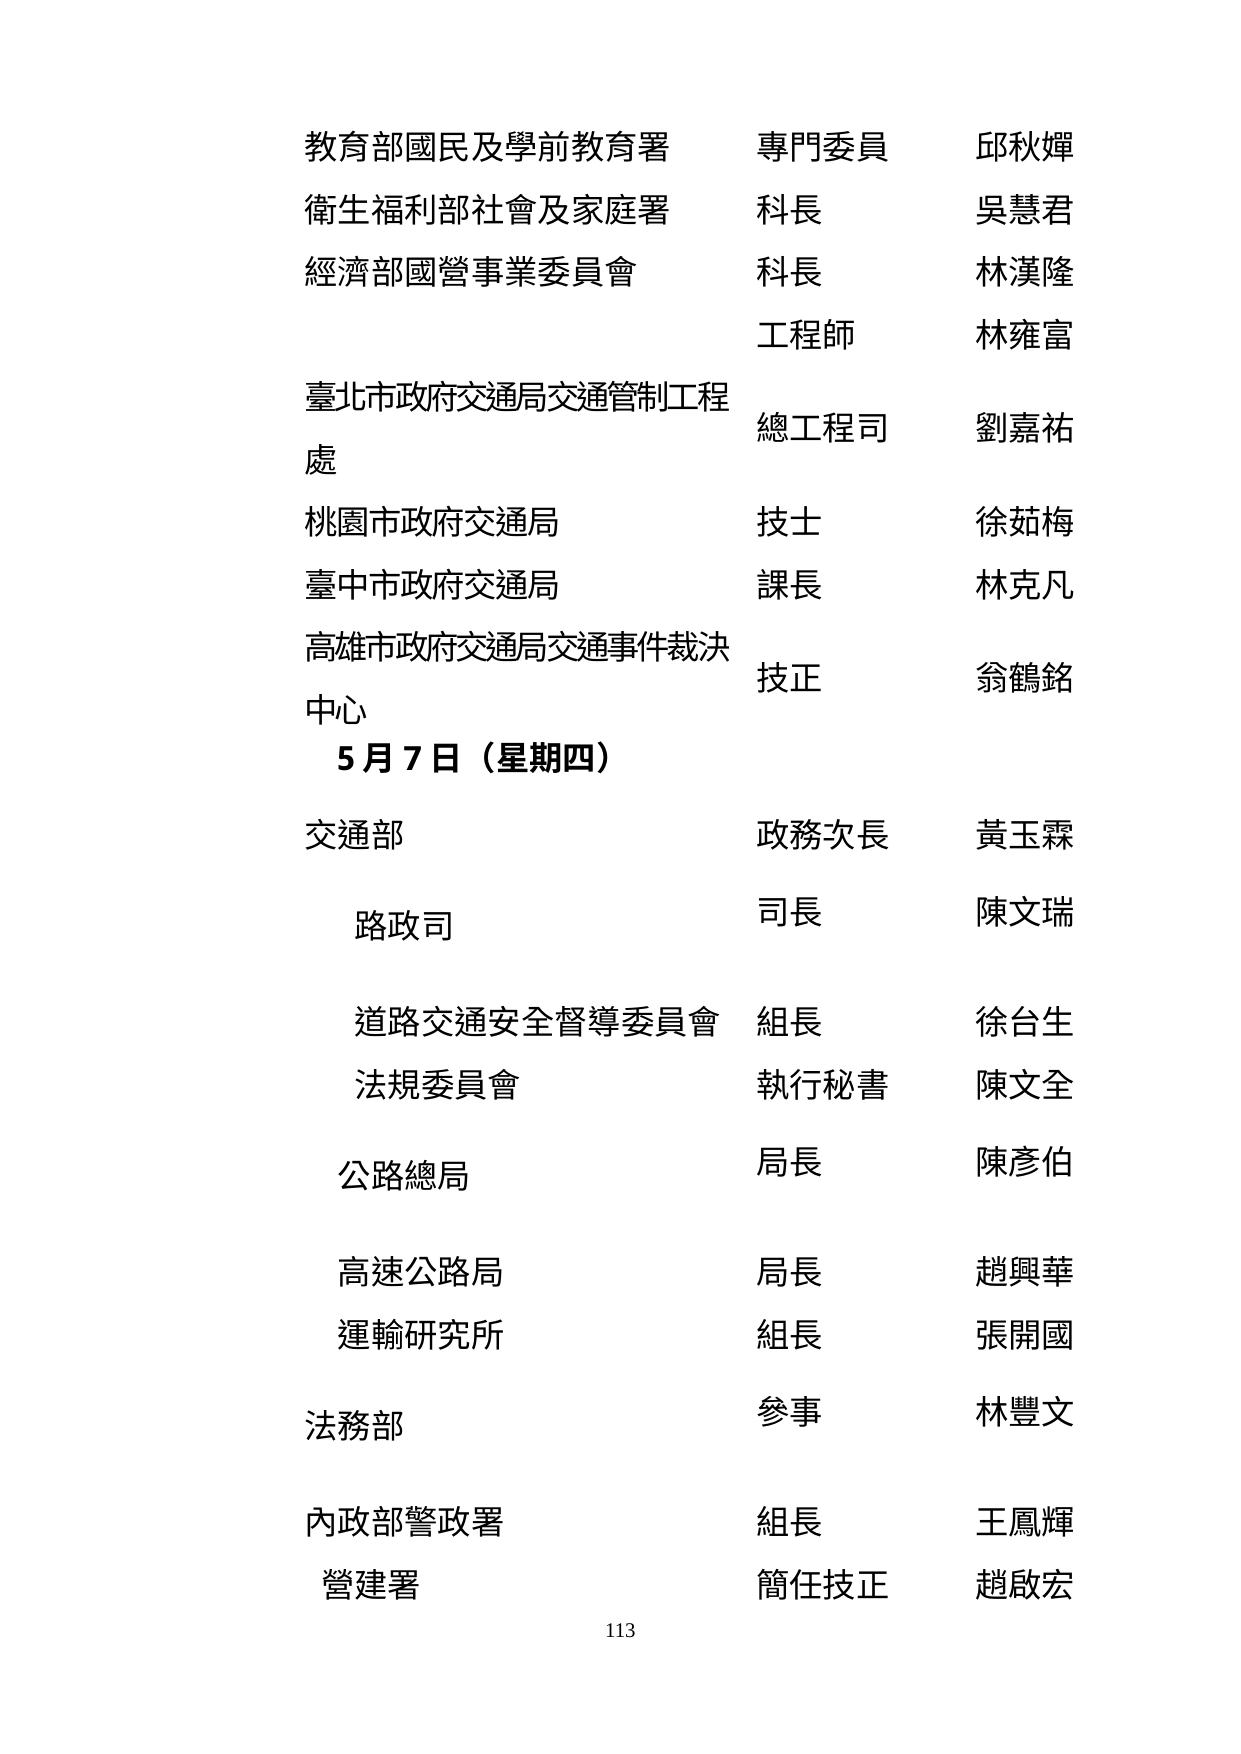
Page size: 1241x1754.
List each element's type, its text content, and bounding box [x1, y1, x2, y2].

table_cell 趙啟宏 [951, 1541, 1098, 1603]
table_cell 工程師 [744, 291, 951, 353]
table_cell 局長 [744, 1103, 951, 1195]
text 5月7日（星期四） [136, 728, 1140, 780]
table_cell 徐台生 [951, 945, 1098, 1041]
table_cell 科長 [744, 166, 951, 228]
table_cell 林漢隆 [951, 228, 1098, 291]
table_cell 專門委員 [744, 103, 951, 166]
table_cell 參事 [744, 1353, 951, 1445]
table_cell 內政部警政署 [301, 1445, 744, 1541]
table_cell 陳文瑞 [951, 853, 1098, 945]
table_cell 劉嘉祐 [951, 353, 1098, 478]
table_cell 技士 [744, 478, 951, 541]
table_cell 公路總局 [301, 1103, 744, 1195]
table_cell 高雄市政府交通局交通事件裁決中心 [301, 603, 744, 728]
table_cell 簡任技正 [744, 1541, 951, 1603]
table_cell 組長 [744, 1445, 951, 1541]
table_cell 徐茹梅 [951, 478, 1098, 541]
table_cell 臺北市政府交通局交通管制工程處 [301, 353, 744, 478]
table_cell 林雍富 [951, 291, 1098, 353]
table_header 交通部 [301, 791, 744, 853]
table_cell 張開國 [951, 1291, 1098, 1353]
table_cell 科長 [744, 228, 951, 291]
table_cell 教育部國民及學前教育署 [301, 103, 744, 166]
table_cell 組長 [744, 1291, 951, 1353]
table_cell 技正 [744, 603, 951, 728]
table_cell 課長 [744, 541, 951, 603]
table_cell 臺中市政府交通局 [301, 541, 744, 603]
table_cell 組長 [744, 945, 951, 1041]
table_cell 法務部 [301, 1353, 744, 1445]
table_header 政務次長 [744, 791, 951, 853]
table_cell 王鳳輝 [951, 1445, 1098, 1541]
table_cell 高速公路局 [301, 1195, 744, 1291]
table_header 黃玉霖 [951, 791, 1098, 853]
table_cell 趙興華 [951, 1195, 1098, 1291]
table_cell 司長 [744, 853, 951, 945]
table_cell 林克凡 [951, 541, 1098, 603]
table_cell 邱秋嬋 [951, 103, 1098, 166]
table_cell 執行秘書 [744, 1041, 951, 1103]
table_cell 總工程司 [744, 353, 951, 478]
table_cell 陳文全 [951, 1041, 1098, 1103]
table_cell 路政司 [301, 853, 744, 945]
table_cell 桃園市政府交通局 [301, 478, 744, 541]
table_cell 經濟部國營事業委員會 [301, 228, 744, 291]
table_cell 陳彥伯 [951, 1103, 1098, 1195]
table_cell 局長 [744, 1195, 951, 1291]
table_cell [301, 291, 744, 353]
table_cell 衛生福利部社會及家庭署 [301, 166, 744, 228]
table_cell 道路交通安全督導委員會 [301, 945, 744, 1041]
table_cell 法規委員會 [301, 1041, 744, 1103]
table_cell 運輸研究所 [301, 1291, 744, 1353]
table_cell 翁鶴銘 [951, 603, 1098, 728]
table_cell 林豐文 [951, 1353, 1098, 1445]
table_cell 營建署 [301, 1541, 744, 1603]
table_cell 吳慧君 [951, 166, 1098, 228]
